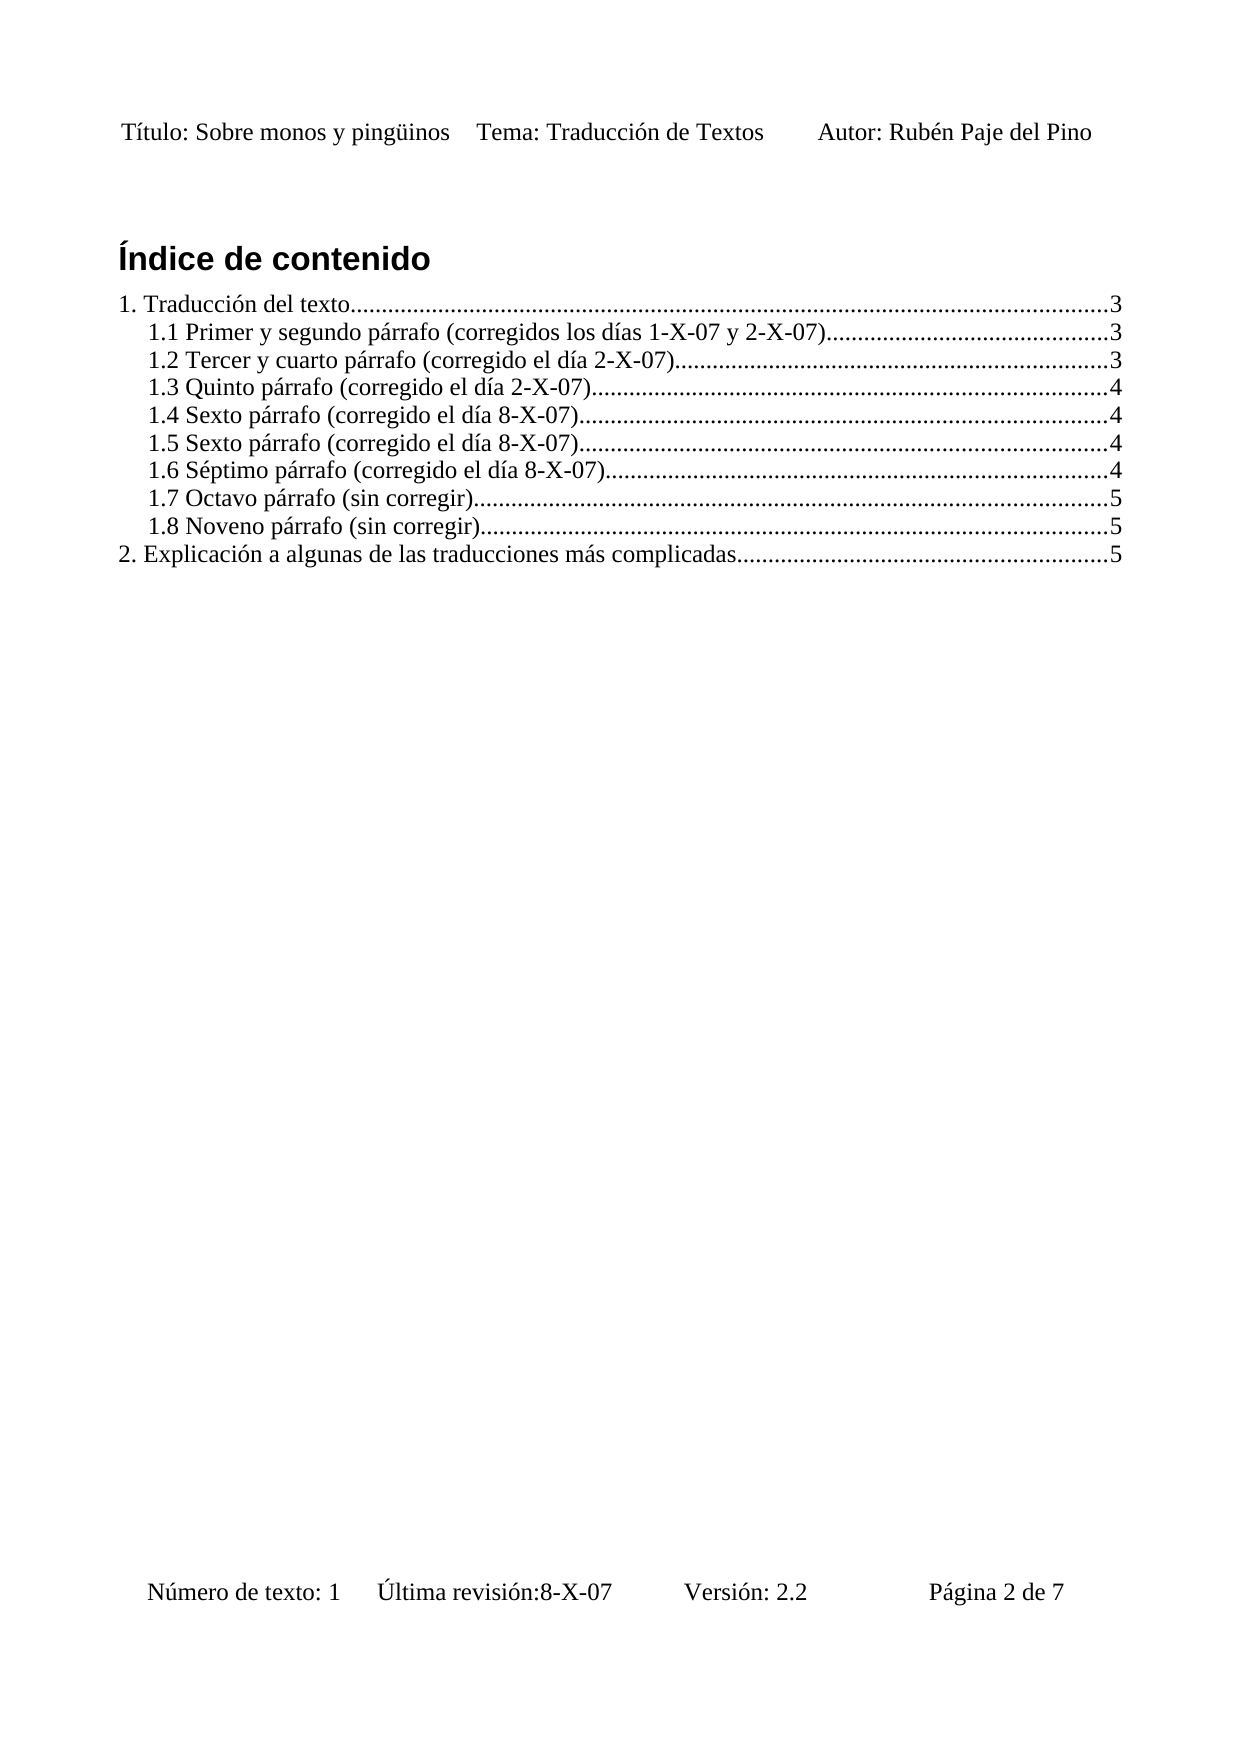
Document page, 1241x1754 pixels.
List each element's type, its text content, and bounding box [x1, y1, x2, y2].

text 2. Explicación a algunas de las traducciones más complicadas 5 [118, 540, 1122, 567]
text 1.3 Quinto párrafo (corregido el día 2-X-07) 4 [148, 373, 1122, 401]
text 1.2 Tercer y cuarto párrafo (corregido el día 2-X-07) 3 [148, 346, 1122, 373]
text 1.5 Sexto párrafo (corregido el día 8-X-07) 4 [148, 429, 1122, 457]
text 1.7 Octavo párrafo (sin corregir) 5 [148, 484, 1122, 512]
subtitle Índice de contenido [118, 241, 1122, 278]
text 1.1 Primer y segundo párrafo (corregidos los días 1-X-07 y 2-X-07) 3 [148, 318, 1122, 346]
text 1.4 Sexto párrafo (corregido el día 8-X-07) 4 [148, 401, 1122, 429]
text 1. Traducción del texto 3 [118, 290, 1122, 318]
text 1.8 Noveno párrafo (sin corregir) 5 [148, 512, 1122, 540]
text 1.6 Séptimo párrafo (corregido el día 8-X-07) 4 [148, 457, 1122, 484]
